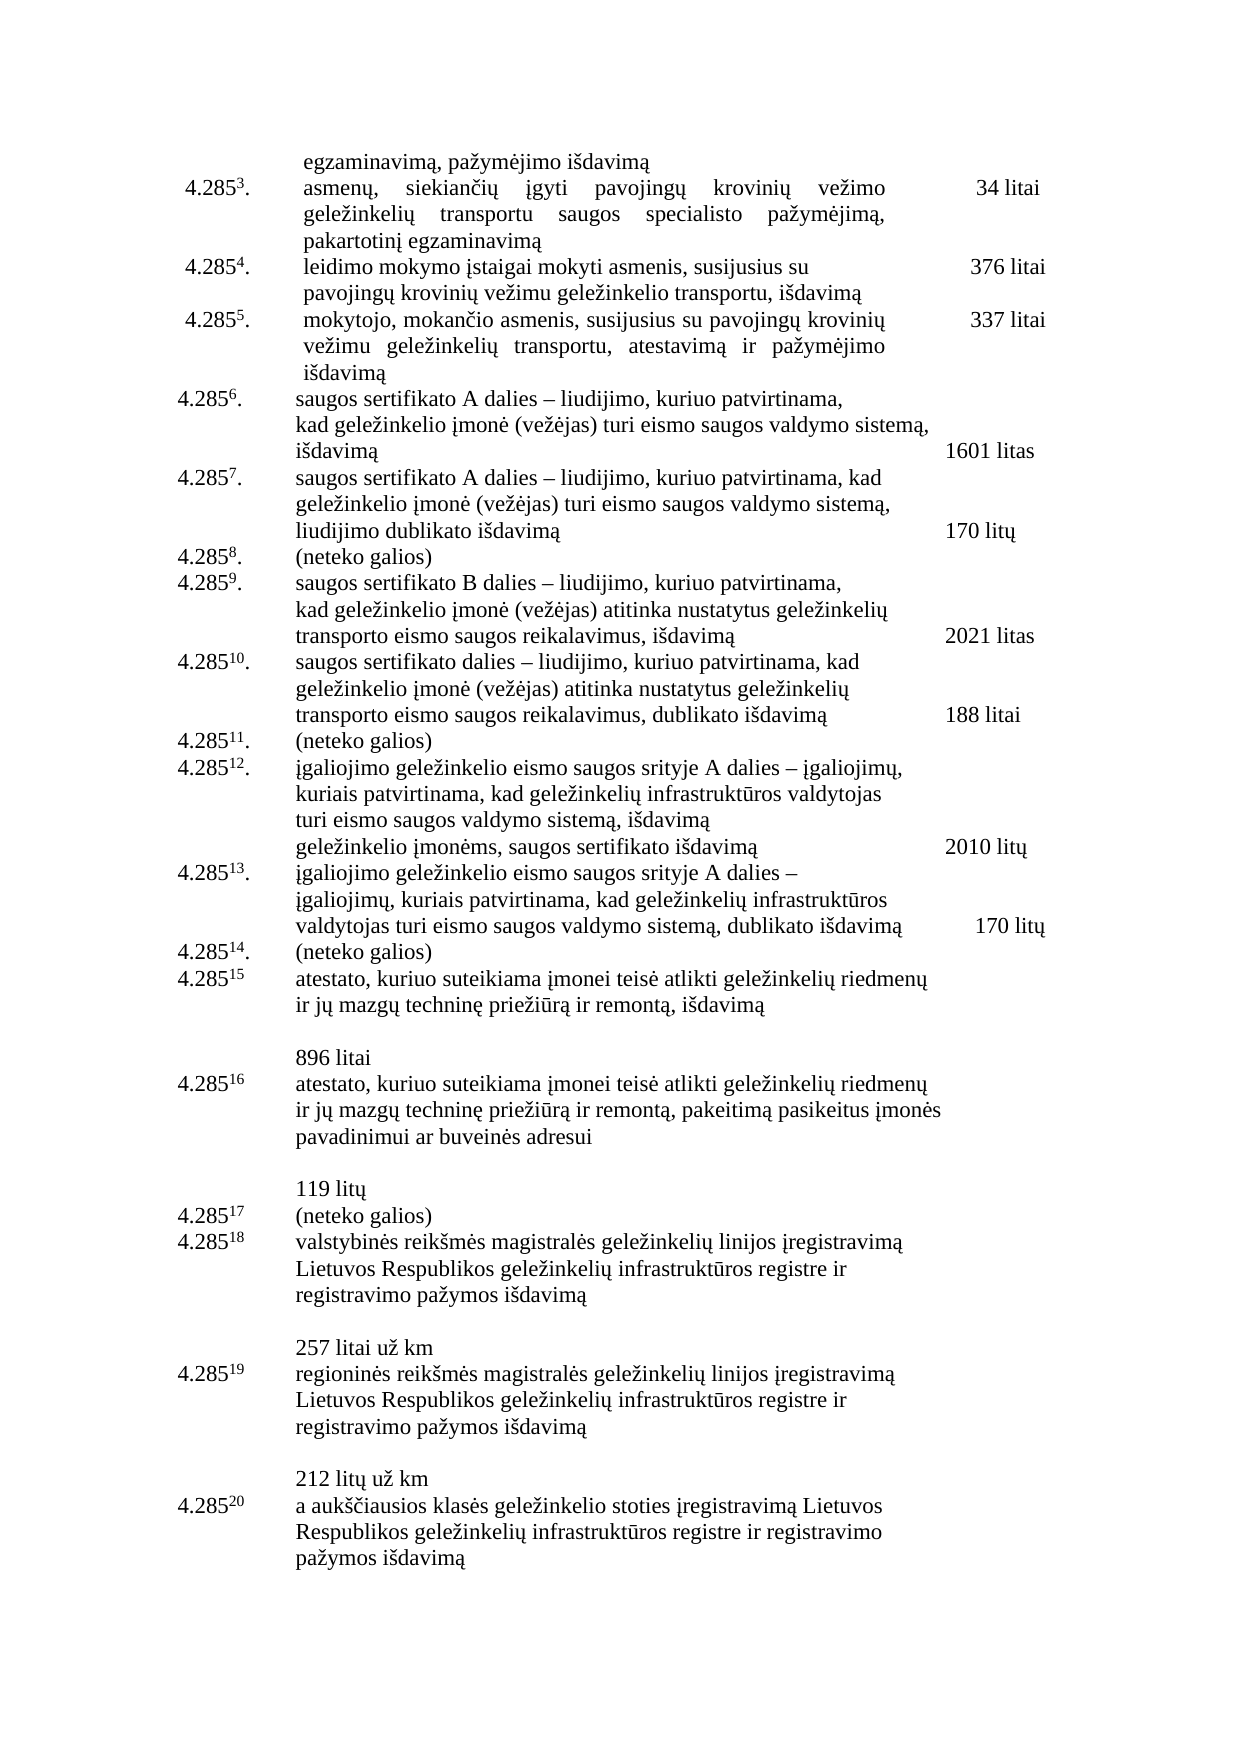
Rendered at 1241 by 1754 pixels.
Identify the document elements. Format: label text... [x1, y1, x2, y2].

text geležinkelio įmonė (vežėjas) atitinka nustatytus geležinkelių [177, 675, 1122, 701]
table_cell 4.2853. [174, 174, 292, 253]
table_cell [174, 148, 292, 174]
text 4.28512. įgaliojimo geležinkelio eismo saugos srityje A dalies – įgaliojimų, kuriais patvirtinama, kad geležinkelių infrastruktūros valdytojas [177, 754, 1122, 807]
table_cell 4.2854. [174, 253, 292, 306]
text 4.28520 a aukščiausios klasės geležinkelio stoties įregistravimą Lietuvos Respublikos geležinkelių infrastruktūros registre ir registravimo pažymos išdavimą [177, 1492, 945, 1571]
table_cell 337 litai [897, 306, 1119, 385]
table_cell asmenų, siekiančių įgyti pavojingų krovinių vežimo geležinkelių transportu saugos specialisto pažymėjimą, pakartotinį egzaminavimą [292, 174, 897, 253]
text geležinkelio įmonėms, saugos sertifikato išdavimą 2010 litų [177, 833, 1122, 859]
text turi eismo saugos valdymo sistemą, išdavimą [177, 807, 1122, 833]
table_cell 34 litai [897, 174, 1119, 253]
text 4.28514. (neteko galios) [177, 938, 1122, 965]
table_cell 376 litai [897, 253, 1119, 306]
table_cell leidimo mokymo įstaigai mokyti asmenis, susijusius su pavojingų krovinių vežimu geležinkelio transportu, išdavimą [292, 253, 897, 306]
text 4.28517 (neteko galios) [177, 1202, 945, 1228]
text 4.28519 regioninės reikšmės magistralės geležinkelių linijos įregistravimą Lietuvos Respublikos geležinkelių infrastruktūros registre ir registravimo pažymos išdavimą 212 litų už km [177, 1360, 945, 1492]
text 4.28511. (neteko galios) [177, 727, 1122, 754]
text 4.28510. saugos sertifikato dalies – liudijimo, kuriuo patvirtinama, kad [177, 648, 1122, 675]
table_cell [897, 148, 1119, 174]
table_cell egzaminavimą, pažymėjimo išdavimą [292, 148, 897, 174]
text 4.2858. (neteko galios) [177, 543, 1122, 569]
text 4.28518 valstybinės reikšmės magistralės geležinkelių linijos įregistravimą Lietuvos Respublikos geležinkelių infrastruktūros registre ir registravimo pažymos išdavimą 257 litai už km [177, 1228, 945, 1360]
text 4.2856. saugos sertifikato A dalies – liudijimo, kuriuo patvirtinama, kad geležinkelio įmonė (vežėjas) turi eismo saugos valdymo sistemą, išdavimą 1601 litas [177, 385, 1122, 464]
text 4.28515 atestato, kuriuo suteikiama įmonei teisė atlikti geležinkelių riedmenų ir jų mazgų techninę priežiūrą ir remontą, išdavimą 896 litai [177, 965, 945, 1070]
text 4.28513. įgaliojimo geležinkelio eismo saugos srityje A dalies – įgaliojimų, kuriais patvirtinama, kad geležinkelių infrastruktūros valdytojas turi eismo saugos valdymo sistemą, dublikato išdavimą 170 litų [177, 859, 1122, 938]
text transporto eismo saugos reikalavimus, dublikato išdavimą 188 litai [177, 701, 1122, 727]
text 4.28516 atestato, kuriuo suteikiama įmonei teisė atlikti geležinkelių riedmenų ir jų mazgų techninę priežiūrą ir remontą, pakeitimą pasikeitus įmonės pavadinimui ar buveinės adresui 119 litų [177, 1070, 945, 1202]
text 4.2857. saugos sertifikato A dalies – liudijimo, kuriuo patvirtinama, kad geležinkelio įmonė (vežėjas) turi eismo saugos valdymo sistemą, liudijimo dublikato išdavimą 170 litų [177, 464, 1122, 543]
table_cell 4.2855. [174, 306, 292, 385]
table_cell mokytojo, mokančio asmenis, susijusius su pavojingų krovinių vežimu geležinkelių transportu, atestavimą ir pažymėjimo išdavimą [292, 306, 897, 385]
text 4.2859. saugos sertifikato B dalies – liudijimo, kuriuo patvirtinama, kad geležinkelio įmonė (vežėjas) atitinka nustatytus geležinkelių transporto eismo saugos reikalavimus, išdavimą 2021 litas [177, 569, 1122, 648]
